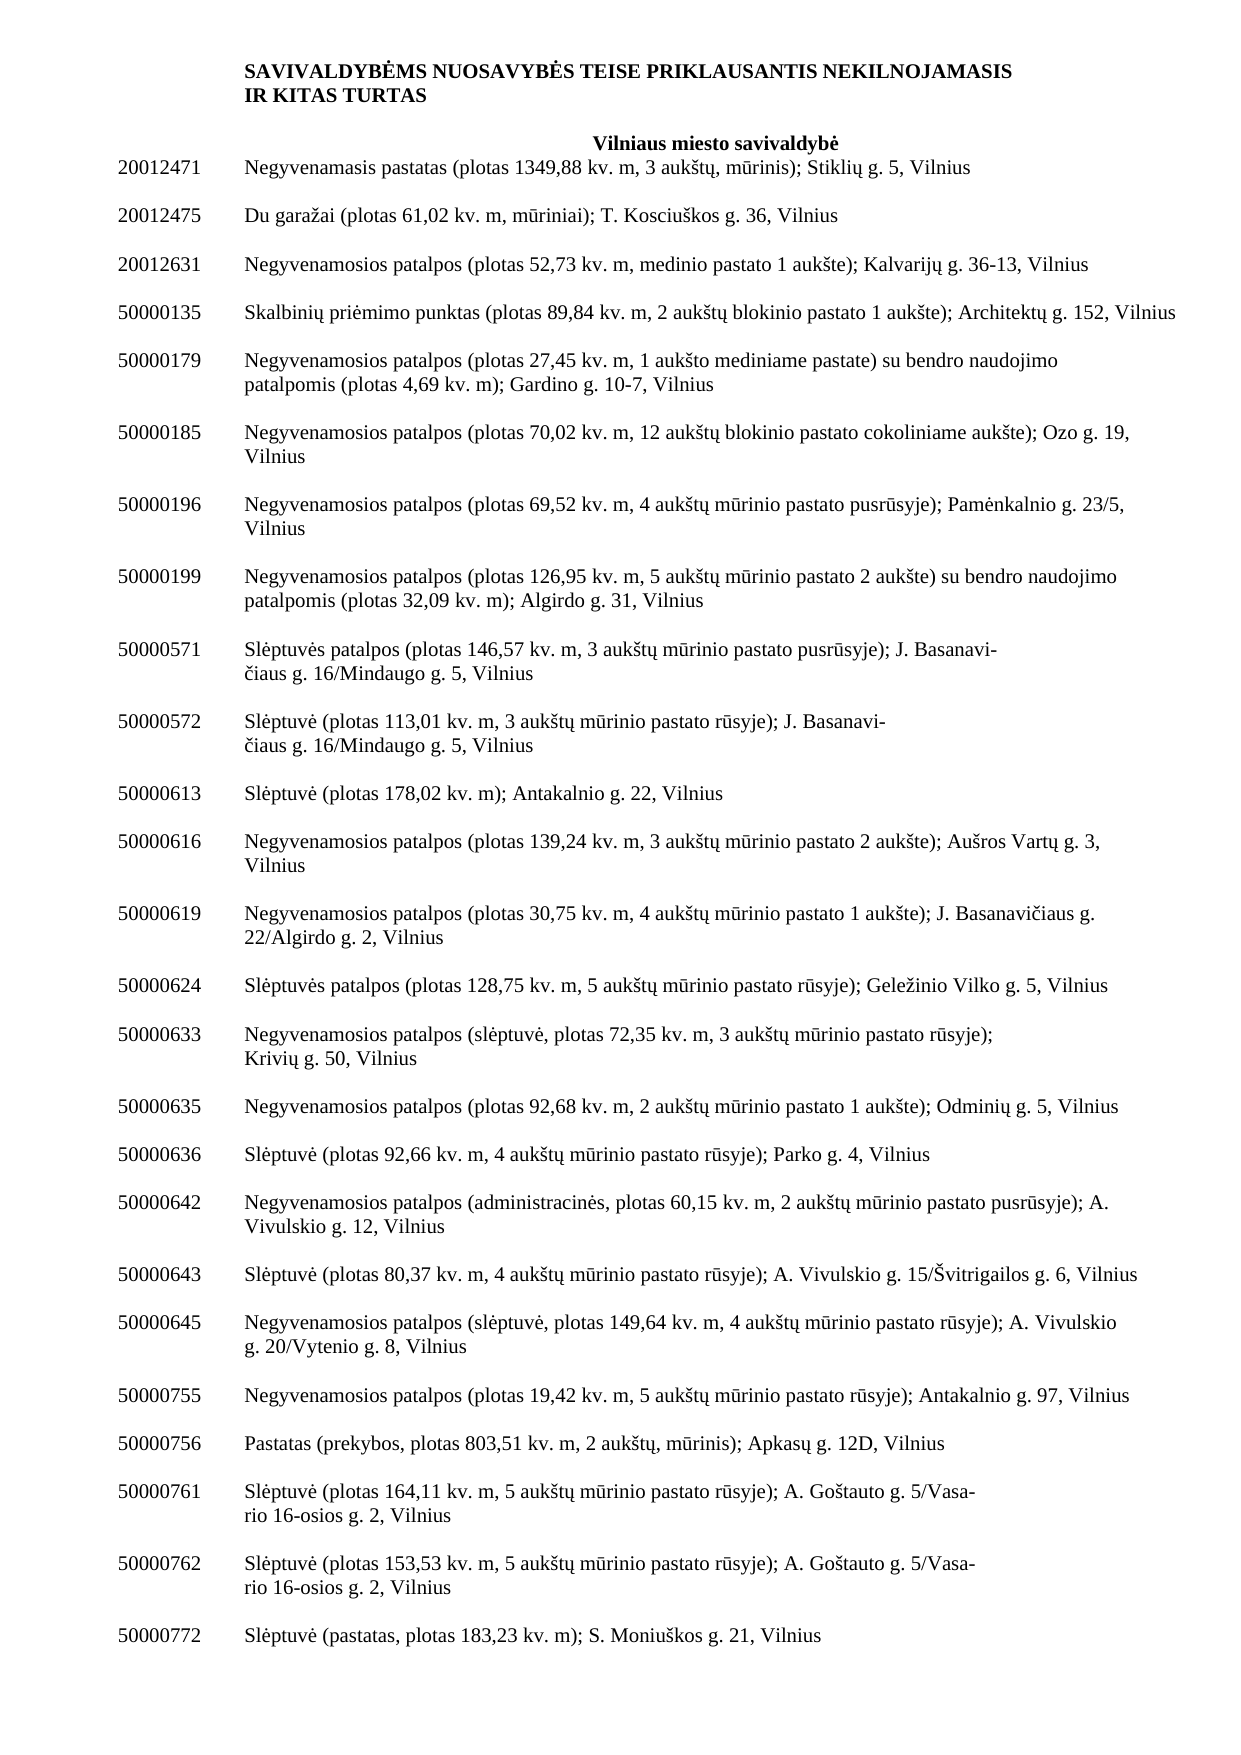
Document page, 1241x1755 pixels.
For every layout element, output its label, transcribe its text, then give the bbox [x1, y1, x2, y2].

table_cell [101, 1238, 1198, 1262]
table_cell Vilniaus miesto savivaldybė [233, 131, 1198, 155]
table_cell [1198, 1310, 1240, 1358]
table_cell [1193, 1094, 1198, 1118]
table_cell [1198, 949, 1240, 973]
table_cell [1198, 420, 1240, 468]
table_cell Slėptuvė (plotas 178,02 kv. m); Antakalnio g. 22, Vilnius [233, 781, 1148, 805]
table_cell [1163, 1142, 1178, 1166]
table_cell [1198, 1166, 1240, 1190]
table_cell 50000199 [101, 564, 233, 612]
table_cell [1163, 1310, 1178, 1358]
table_cell 50000196 [101, 492, 233, 540]
table_cell 50000772 [101, 1623, 233, 1647]
table_header [1198, 59, 1240, 131]
table_cell [1198, 1118, 1240, 1142]
table_cell [1193, 204, 1198, 227]
table_cell [1178, 974, 1192, 997]
table_cell [1148, 1022, 1163, 1070]
table_cell [1148, 1551, 1163, 1599]
table_cell 50000571 [101, 637, 233, 685]
table_cell [1178, 901, 1192, 949]
table_cell [1163, 1623, 1178, 1647]
table_cell Negyvenamosios patalpos (plotas 52,73 kv. m, medinio pastato 1 aukšte); Kalvarijų g. 36-13, Vilnius [233, 252, 1148, 276]
table_cell [101, 949, 1198, 973]
table_cell Negyvenamosios patalpos (plotas 92,68 kv. m, 2 aukštų mūrinio pastato 1 aukšte); Odminių g. 5, Vilnius [233, 1094, 1148, 1118]
table_cell [1198, 131, 1240, 155]
table_cell [101, 1455, 1198, 1479]
table_cell [1198, 1479, 1240, 1527]
table_cell [1178, 1479, 1192, 1527]
table_cell [1148, 1623, 1163, 1647]
table_cell 50000756 [101, 1431, 233, 1455]
table_cell [1178, 829, 1192, 877]
table_cell Slėptuvė (plotas 153,53 kv. m, 5 aukštų mūrinio pastato rūsyje); A. Goštauto g. 5/Vasa- rio 16-osios g. 2, Vilnius [233, 1551, 1148, 1599]
table_cell [1193, 420, 1198, 468]
table_cell [1193, 974, 1198, 997]
table_cell [1198, 468, 1240, 492]
table_cell [1198, 637, 1240, 685]
table_cell 50000135 [101, 300, 233, 324]
table_cell [1148, 709, 1163, 757]
table_cell [1198, 805, 1240, 829]
table_cell [1198, 877, 1240, 901]
table_cell [1178, 1383, 1192, 1407]
table_cell [1178, 1262, 1192, 1286]
table_cell [1193, 300, 1198, 324]
table_header SAVIVALDYBĖMS NUOSAVYBĖS TEISE PRIKLAUSANTIS NEKILNOJAMASIS IR KITAS TURTAS [233, 59, 1198, 131]
table_cell [1193, 155, 1198, 179]
table_cell [1193, 1623, 1198, 1647]
table_cell [1193, 1190, 1198, 1238]
table_cell [1148, 204, 1163, 227]
table_cell [1198, 540, 1240, 564]
table_cell [1198, 1647, 1240, 1671]
table_cell Negyvenamosios patalpos (plotas 70,02 kv. m, 12 aukštų blokinio pastato cokoliniame aukšte); Ozo g. 19, Vilnius [233, 420, 1148, 468]
table_cell [1193, 829, 1198, 877]
table_cell Negyvenamasis pastatas (plotas 1349,88 kv. m, 3 aukštų, mūrinis); Stiklių g. 5, Vilnius [233, 155, 1148, 179]
table_cell [101, 179, 1198, 203]
table_cell [1148, 1431, 1163, 1455]
table_cell [1148, 1479, 1163, 1527]
table_cell [1178, 204, 1192, 227]
table_cell [1198, 300, 1240, 324]
table_cell [1148, 1190, 1163, 1238]
table_cell [1198, 1262, 1240, 1286]
table_cell Negyvenamosios patalpos (plotas 27,45 kv. m, 1 aukšto mediniame pastate) su bendro naudojimo patalpomis (plotas 4,69 kv. m); Gardino g. 10-7, Vilnius [233, 348, 1148, 396]
table_cell [101, 1599, 1198, 1623]
table_cell [101, 805, 1198, 829]
table_cell [1148, 637, 1163, 685]
table_cell [1163, 420, 1178, 468]
table_cell Slėptuvė (plotas 92,66 kv. m, 4 aukštų mūrinio pastato rūsyje); Parko g. 4, Vilnius [233, 1142, 1148, 1166]
table_cell Du garažai (plotas 61,02 kv. m, mūriniai); T. Kosciuškos g. 36, Vilnius [233, 204, 1148, 227]
table_cell [1163, 1479, 1178, 1527]
table_cell [1198, 709, 1240, 757]
table_cell 50000636 [101, 1142, 233, 1166]
table_cell [1148, 1142, 1163, 1166]
table_cell [1178, 564, 1192, 612]
table_cell [1163, 781, 1178, 805]
table_cell [1178, 1190, 1192, 1238]
table_cell [101, 1118, 1198, 1142]
table_cell Skalbinių priėmimo punktas (plotas 89,84 kv. m, 2 aukštų blokinio pastato 1 aukšte); Architektų g. 152, Vilnius [233, 300, 1192, 324]
table_cell 50000755 [101, 1383, 233, 1407]
table_cell [1163, 492, 1178, 540]
table_cell [101, 276, 1198, 300]
table_cell [101, 877, 1198, 901]
table_cell [101, 1286, 1198, 1310]
table_cell [1163, 1094, 1178, 1118]
table_cell 20012631 [101, 252, 233, 276]
table_cell 50000761 [101, 1479, 233, 1527]
table_cell 50000572 [101, 709, 233, 757]
table_cell Slėptuvė (plotas 164,11 kv. m, 5 aukštų mūrinio pastato rūsyje); A. Goštauto g. 5/Vasa- rio 16-osios g. 2, Vilnius [233, 1479, 1148, 1527]
table_cell [1163, 1190, 1178, 1238]
table_cell [1198, 396, 1240, 420]
table_cell 50000179 [101, 348, 233, 396]
table_cell [1178, 1551, 1192, 1599]
table_cell [1193, 1022, 1198, 1070]
table_cell [1193, 1551, 1198, 1599]
table_cell [101, 396, 1198, 420]
table_cell [1198, 252, 1240, 276]
table_cell [1193, 637, 1198, 685]
table_cell [101, 1647, 1198, 1671]
table_cell [1163, 974, 1178, 997]
table_cell [1198, 1527, 1240, 1551]
table_cell [1198, 564, 1240, 612]
table_cell Negyvenamosios patalpos (plotas 126,95 kv. m, 5 aukštų mūrinio pastato 2 aukšte) su bendro naudojimo patalpomis (plotas 32,09 kv. m); Algirdo g. 31, Vilnius [233, 564, 1148, 612]
table_cell 50000635 [101, 1094, 233, 1118]
table_cell [1198, 1551, 1240, 1599]
table_cell [1193, 1431, 1198, 1455]
table_cell Pastatas (prekybos, plotas 803,51 kv. m, 2 aukštų, mūrinis); Apkasų g. 12D, Vilnius [233, 1431, 1148, 1455]
table_cell [1193, 564, 1198, 612]
table_cell Negyvenamosios patalpos (slėptuvė, plotas 149,64 kv. m, 4 aukštų mūrinio pastato rūsyje); A. Vivulskio g. 20/Vytenio g. 8, Vilnius [233, 1310, 1148, 1358]
table_cell [1198, 781, 1240, 805]
table_cell [101, 685, 1198, 709]
table_cell [101, 998, 1198, 1022]
table_cell [101, 1527, 1198, 1551]
table_cell [1198, 348, 1240, 396]
table_cell [1198, 1238, 1240, 1262]
table_cell [101, 1166, 1198, 1190]
table_cell [1198, 974, 1240, 997]
table_cell [1193, 1479, 1198, 1527]
table_cell Negyvenamosios patalpos (administracinės, plotas 60,15 kv. m, 2 aukštų mūrinio pastato pusrūsyje); A. Vivulskio g. 12, Vilnius [233, 1190, 1148, 1238]
table_cell [1163, 829, 1178, 877]
table_cell [1163, 637, 1178, 685]
table_cell [1198, 829, 1240, 877]
table_cell [101, 757, 1198, 781]
table_cell [1148, 781, 1163, 805]
table_cell [1148, 564, 1163, 612]
table_cell [1163, 252, 1178, 276]
table_cell [1178, 155, 1192, 179]
table_cell [1193, 901, 1198, 949]
table_cell [1198, 1094, 1240, 1118]
table_cell [1198, 1142, 1240, 1166]
table_cell [1193, 492, 1198, 540]
table_cell [1163, 1551, 1178, 1599]
table_cell [101, 613, 1198, 637]
table_cell [1178, 348, 1192, 396]
table_cell [1148, 492, 1163, 540]
table_header [101, 59, 233, 131]
table_cell Slėptuvės patalpos (plotas 146,57 kv. m, 3 aukštų mūrinio pastato pusrūsyje); J. Basanavi- čiaus g. 16/Mindaugo g. 5, Vilnius [233, 637, 1148, 685]
table_cell [1198, 685, 1240, 709]
table_cell 50000643 [101, 1262, 233, 1286]
table_cell [1148, 252, 1163, 276]
table_cell 50000616 [101, 829, 233, 877]
table_cell [1198, 1359, 1240, 1382]
table_cell [1198, 228, 1240, 252]
table_cell [1198, 1190, 1240, 1238]
table_cell [1178, 1310, 1192, 1358]
table_cell [1178, 781, 1192, 805]
table_cell 20012475 [101, 204, 233, 227]
table_cell [101, 540, 1198, 564]
table_cell [1178, 1142, 1192, 1166]
table_cell [1163, 564, 1178, 612]
table_cell [1193, 709, 1198, 757]
table_cell [1193, 1262, 1198, 1286]
table_cell [1148, 420, 1163, 468]
table_cell [1178, 492, 1192, 540]
table_cell [1198, 492, 1240, 540]
table_cell 50000185 [101, 420, 233, 468]
table_cell Slėptuvė (plotas 80,37 kv. m, 4 aukštų mūrinio pastato rūsyje); A. Vivulskio g. 15/Švitrigailos g. 6, Vilnius [233, 1262, 1178, 1286]
table_cell [1198, 1286, 1240, 1310]
table_cell [1198, 613, 1240, 637]
table_cell [1198, 1623, 1240, 1647]
table_cell [1198, 179, 1240, 203]
table_cell [1198, 757, 1240, 781]
table_cell Negyvenamosios patalpos (slėptuvė, plotas 72,35 kv. m, 3 aukštų mūrinio pastato rūsyje); Krivių g. 50, Vilnius [233, 1022, 1148, 1070]
table_cell [1148, 829, 1163, 877]
table_cell [1178, 1431, 1192, 1455]
table_cell [1178, 420, 1192, 468]
table_cell Slėptuvė (pastatas, plotas 183,23 kv. m); S. Moniuškos g. 21, Vilnius [233, 1623, 1148, 1647]
table_cell [1198, 1455, 1240, 1479]
table_cell [1198, 1431, 1240, 1455]
table_cell [1148, 1310, 1163, 1358]
table_cell Slėptuvė (plotas 113,01 kv. m, 3 aukštų mūrinio pastato rūsyje); J. Basanavi- čiaus g. 16/Mindaugo g. 5, Vilnius [233, 709, 1148, 757]
table_cell [1178, 252, 1192, 276]
table_cell [1198, 1407, 1240, 1431]
table_cell Slėptuvės patalpos (plotas 128,75 kv. m, 5 aukštų mūrinio pastato rūsyje); Geležinio Vilko g. 5, Vilnius [233, 974, 1148, 997]
table_cell 50000633 [101, 1022, 233, 1070]
table_cell 50000619 [101, 901, 233, 949]
table_cell [1193, 1142, 1198, 1166]
table_cell [1193, 1310, 1198, 1358]
table_cell [101, 468, 1198, 492]
table_cell [1193, 252, 1198, 276]
table_cell [101, 1407, 1198, 1431]
table_cell 50000762 [101, 1551, 233, 1599]
table_cell Negyvenamosios patalpos (plotas 19,42 kv. m, 5 aukštų mūrinio pastato rūsyje); Antakalnio g. 97, Vilnius [233, 1383, 1178, 1407]
table_cell [1193, 348, 1198, 396]
table_cell [1178, 709, 1192, 757]
table_cell [1198, 1383, 1240, 1407]
table_cell Negyvenamosios patalpos (plotas 139,24 kv. m, 3 aukštų mūrinio pastato 2 aukšte); Aušros Vartų g. 3, Vilnius [233, 829, 1148, 877]
table_cell [101, 131, 233, 155]
table_cell [1163, 1431, 1178, 1455]
table_cell [1198, 998, 1240, 1022]
table_cell [1198, 324, 1240, 348]
table_cell [1148, 155, 1163, 179]
table_cell [1198, 1022, 1240, 1070]
table_cell [1148, 901, 1163, 949]
table_cell [1193, 1383, 1198, 1407]
table_cell [1178, 637, 1192, 685]
table_cell [1198, 1599, 1240, 1623]
table_cell 50000613 [101, 781, 233, 805]
table_cell [1148, 348, 1163, 396]
table_cell [1163, 901, 1178, 949]
table_cell [1178, 1094, 1192, 1118]
table_cell [1163, 204, 1178, 227]
table_cell [1148, 974, 1163, 997]
table_cell Negyvenamosios patalpos (plotas 69,52 kv. m, 4 aukštų mūrinio pastato pusrūsyje); Pamėnkalnio g. 23/5, Vilnius [233, 492, 1148, 540]
table_cell 50000624 [101, 974, 233, 997]
table_cell [101, 1359, 1198, 1382]
table_cell [101, 228, 1198, 252]
table_cell [1178, 1022, 1192, 1070]
table_cell [101, 324, 1198, 348]
table_cell [1198, 204, 1240, 227]
table_cell [1163, 155, 1178, 179]
table_cell [1193, 781, 1198, 805]
table_cell [1198, 276, 1240, 300]
table_cell [101, 1070, 1198, 1094]
table_cell 20012471 [101, 155, 233, 179]
table_cell [1163, 709, 1178, 757]
table_cell [1198, 901, 1240, 949]
table_cell [1178, 1623, 1192, 1647]
table_cell 50000645 [101, 1310, 233, 1358]
table_cell [1198, 1070, 1240, 1094]
table_cell [1148, 1094, 1163, 1118]
table_cell [1198, 155, 1240, 179]
table_cell Negyvenamosios patalpos (plotas 30,75 kv. m, 4 aukštų mūrinio pastato 1 aukšte); J. Basanavičiaus g. 22/Algirdo g. 2, Vilnius [233, 901, 1148, 949]
table_cell [1163, 348, 1178, 396]
table_cell 50000642 [101, 1190, 233, 1238]
table_cell [1163, 1022, 1178, 1070]
